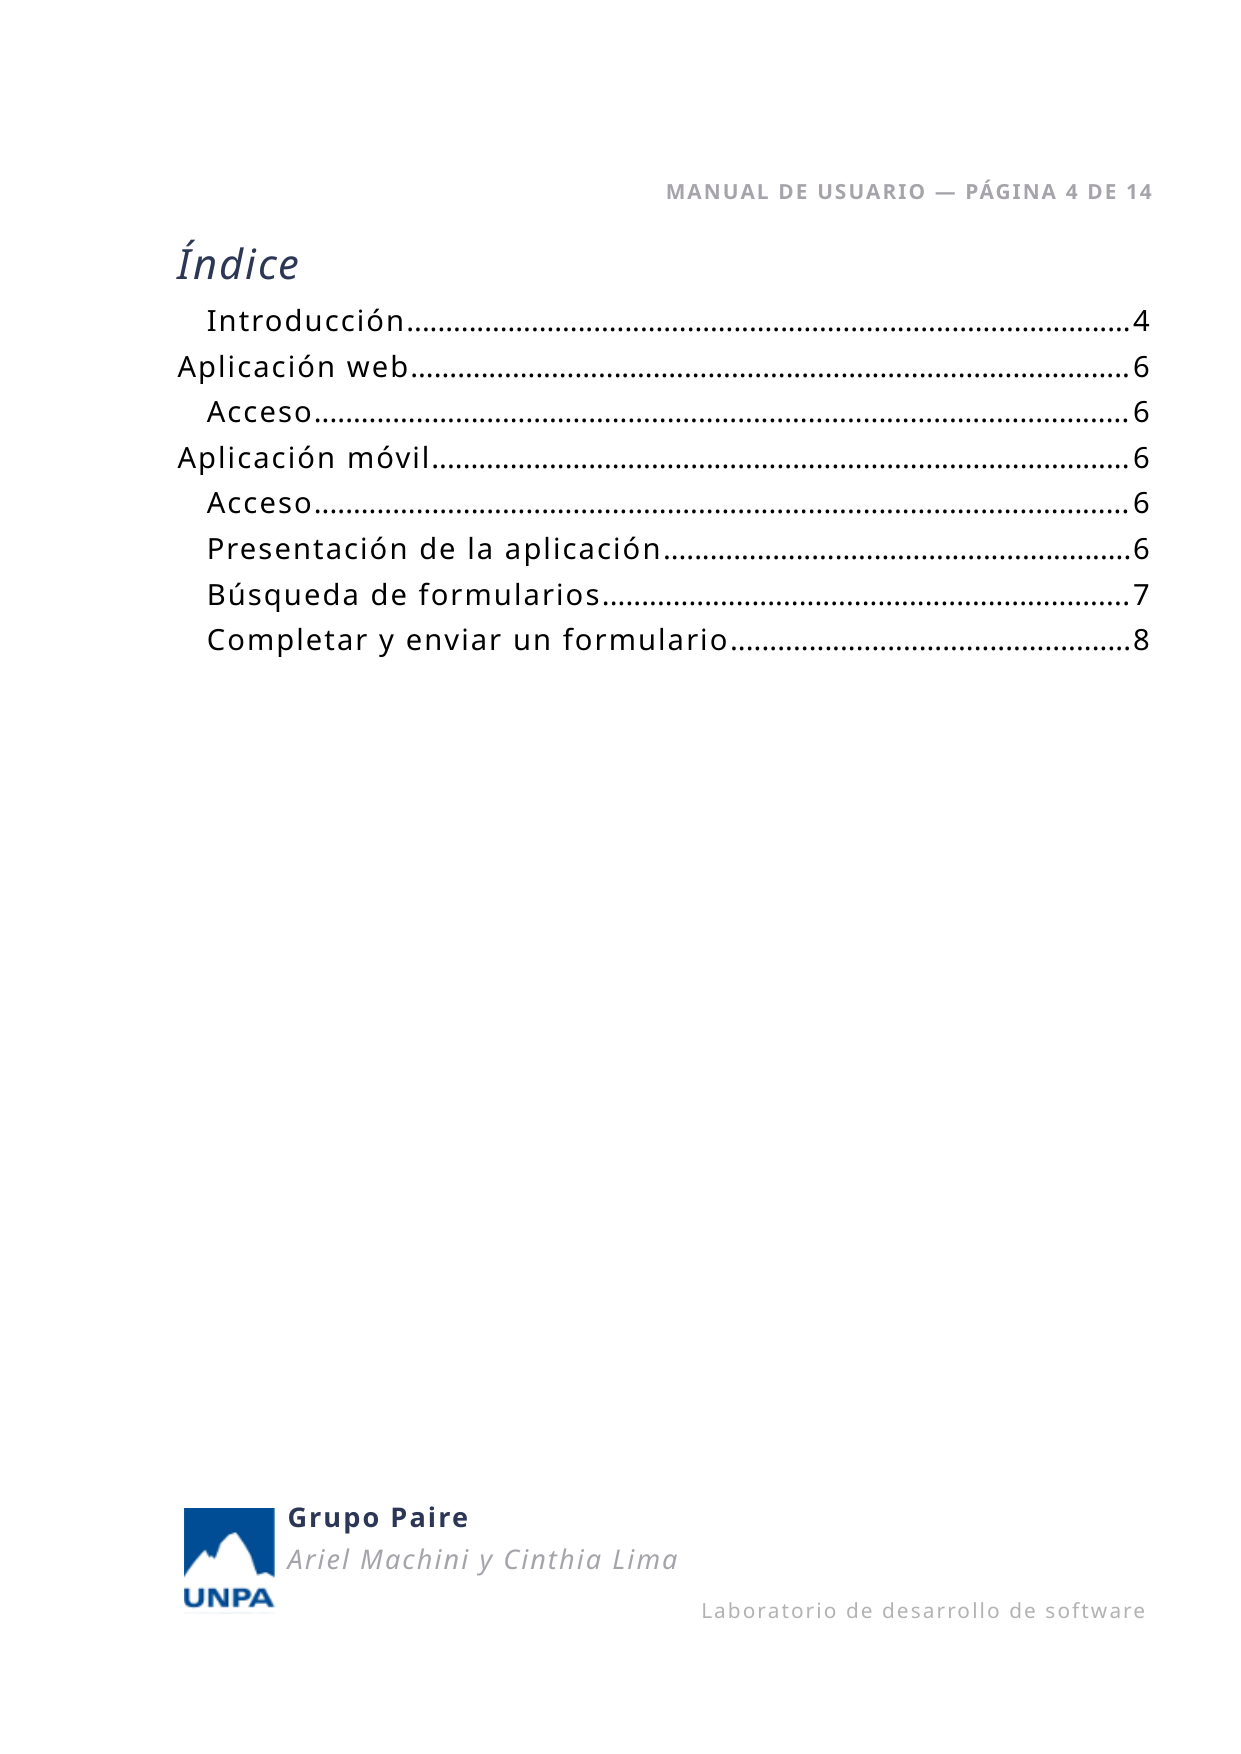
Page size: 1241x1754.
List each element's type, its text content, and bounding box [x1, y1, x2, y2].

text Aplicación móvil 6 [177, 437, 1152, 477]
text Acceso 6 [207, 483, 1152, 522]
text Acceso 6 [207, 392, 1152, 431]
text Búsqueda de formularios 7 [207, 574, 1152, 614]
text Introducción 4 [207, 300, 1152, 340]
picture [184, 1508, 275, 1614]
text Aplicación web 6 [177, 346, 1152, 386]
text Completar y enviar un formulario 8 [207, 620, 1152, 659]
text Presentación de la aplicación 6 [207, 528, 1152, 568]
text Índice [177, 235, 1152, 292]
